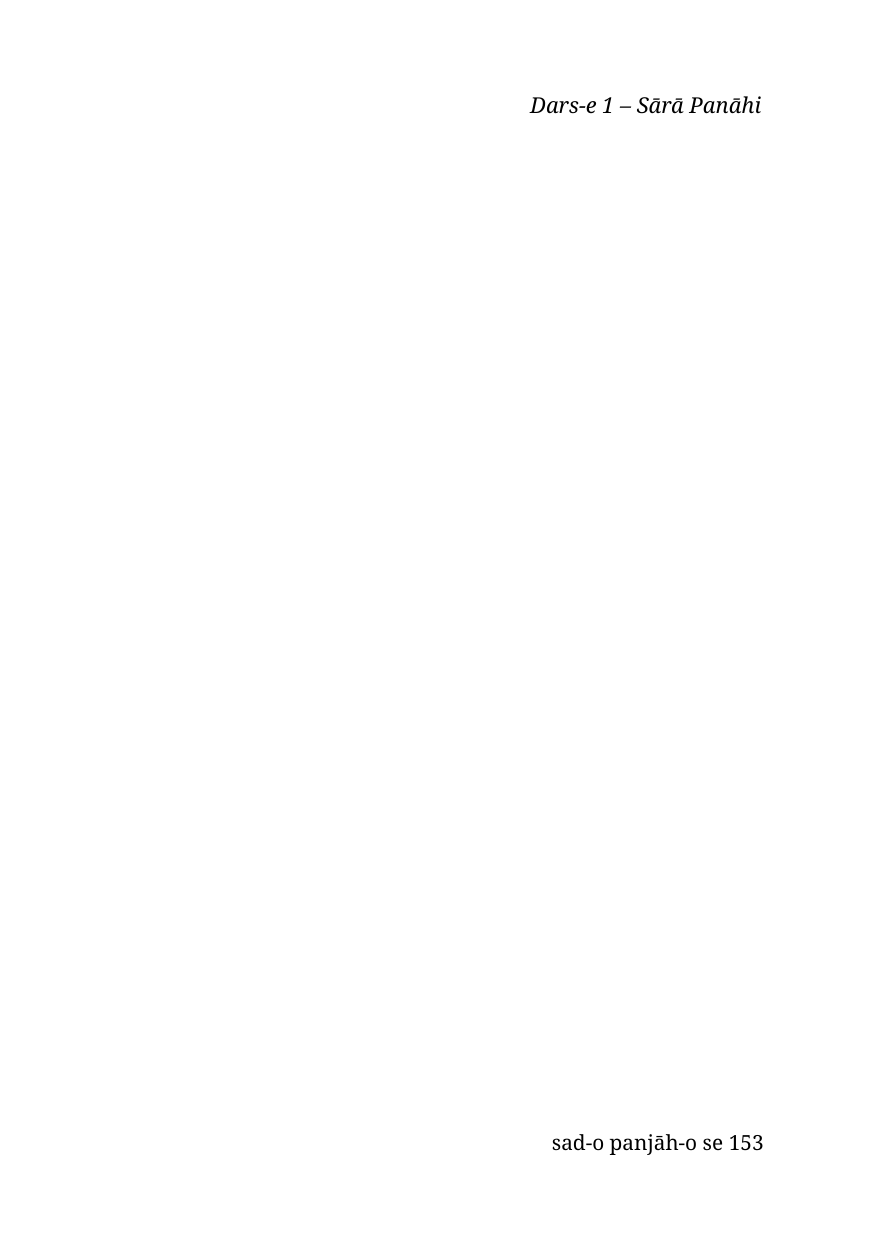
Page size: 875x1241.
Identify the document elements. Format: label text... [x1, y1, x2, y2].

text sad-o panjāh-o se 153 [111, 1128, 763, 1157]
